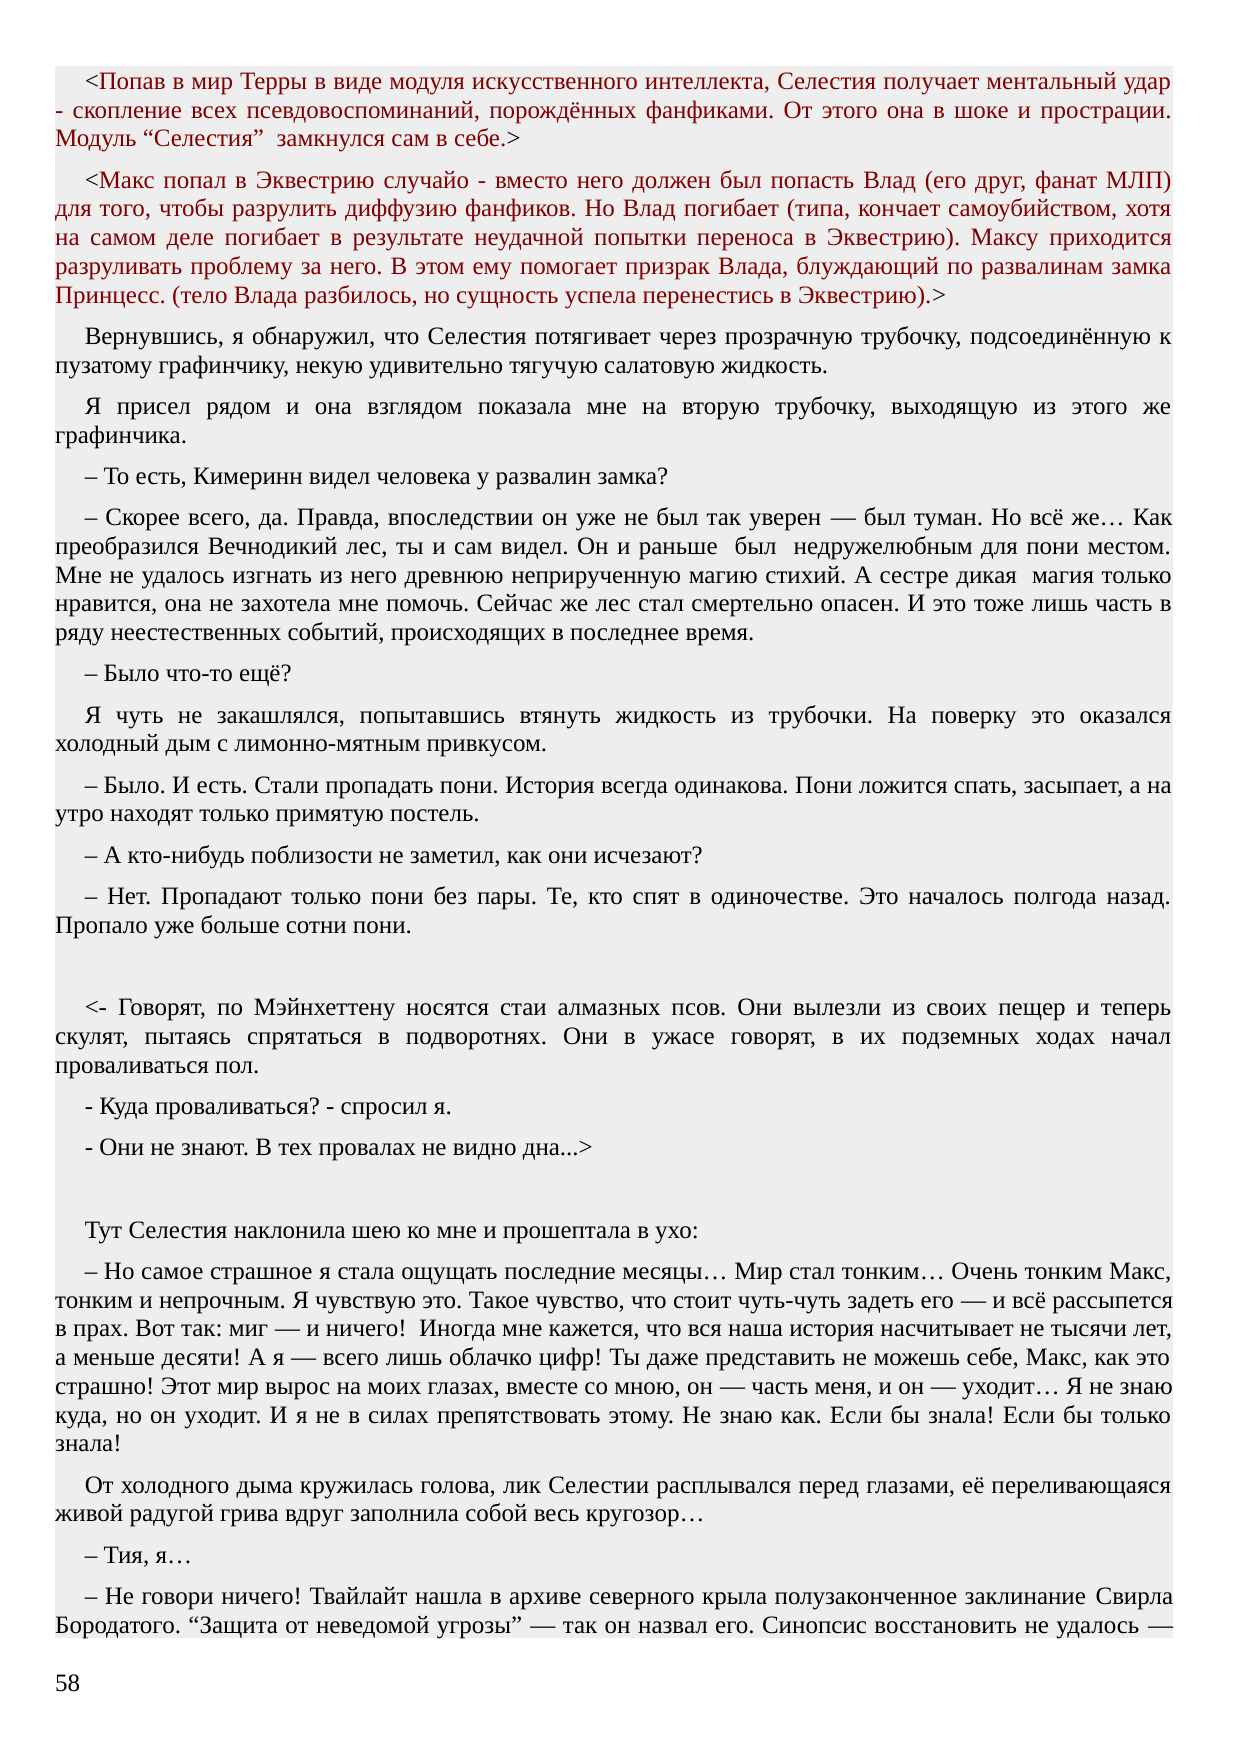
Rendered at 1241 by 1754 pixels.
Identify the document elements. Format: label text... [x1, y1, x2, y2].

text - Куда проваливаться? - спросил я. [55, 1091, 1173, 1120]
text <- Говорят, по Мэйнхеттену носятся стаи алмазных псов. Они вылезли из своих пещер и теперь скулят, пытаясь спрятаться в подворотнях. Они в ужасе говорят, в их подземных ходах начал проваливаться пол. [55, 992, 1173, 1078]
text Я присел рядом и она взглядом показала мне на вторую трубочку, выходящую из этого же графинчика. [55, 391, 1173, 448]
text <Попав в мир Терры в виде модуля искусственного интеллекта, Селестия получает ментальный удар - скопление всех псевдовоспоминаний, порождённых фанфиками. От этого она в шоке и прострации. Модуль “Селестия” замкнулся сам в себе.> [55, 66, 1173, 152]
text – То есть, Кимеринн видел человека у развалин замка? [55, 461, 1173, 490]
text – Было что-то ещё? [55, 658, 1173, 687]
text – Нет. Пропадают только пони без пары. Те, кто спят в одиночестве. Это началось полгода назад. Пропало уже больше сотни пони. [55, 881, 1173, 938]
text От холодного дыма кружилась голова, лик Селестии расплывался перед глазами, её переливающаяся живой радугой грива вдруг заполнила собой весь кругозор… [55, 1470, 1173, 1527]
text – Но самое страшное я стала ощущать последние месяцы… Мир стал тонким… Очень тонким Макс, тонким и непрочным. Я чувствую это. Такое чувство, что стоит чуть-чуть задеть его — и всё рассыпется в прах. Вот так: миг — и ничего! Иногда мне кажется, что вся наша история насчитывает не тысячи лет, а меньше десяти! А я — всего лишь облачко цифр! Ты даже представить не можешь себе, Макс, как это страшно! Этот мир вырос на моих глазах, вместе со мною, он — часть меня, и он — уходит… Я не знаю куда, но он уходит. И я не в силах препятствовать этому. Не знаю как. Если бы знала! Если бы только знала! [55, 1256, 1173, 1457]
text – Не говори ничего! Твайлайт нашла в архиве северного крыла полузаконченное заклинание Cвирла Бородатого. “Защита от неведомой угрозы” — так он назвал его. Синопсис восстановить не удалось — [55, 1581, 1173, 1638]
text – Тия, я… [55, 1540, 1173, 1568]
text – Было. И есть. Стали пропадать пони. История всегда одинакова. Пони ложится спать, засыпает, а на утро находят только примятую постель. [55, 770, 1173, 827]
text - Они не знают. В тех провалах не видно дна...> [55, 1132, 1173, 1161]
text – Скорее всего, да. Правда, впоследствии он уже не был так уверен — был туман. Но всё же… Как преобразился Вечнодикий лес, ты и сам видел. Он и раньше был недружелюбным для пони местом. Мне не удалось изгнать из него древнюю неприрученную магию стихий. А сестре дикая магия только нравится, она не захотела мне помочь. Сейчас же лес стал смертельно опасен. И это тоже лишь часть в ряду неестественных событий, происходящих в последнее время. [55, 502, 1173, 646]
text <Макс попал в Эквестрию случайо - вместо него должен был попасть Влад (его друг, фанат МЛП) для того, чтобы разрулить диффузию фанфиков. Но Влад погибает (типа, кончает самоубийством, хотя на самом деле погибает в результате неудачной попытки переноса в Эквестрию). Максу приходится разруливать проблему за него. В этом ему помогает призрак Влада, блуждающий по развалинам замка Принцесс. (тело Влада разбилось, но сущность успела перенестись в Эквестрию).> [55, 165, 1173, 308]
text – А кто-нибудь поблизости не заметил, как они исчезают? [55, 840, 1173, 868]
text Я чуть не закашлялся, попытавшись втянуть жидкость из трубочки. На поверку это оказался холодный дым с лимонно-мятным привкусом. [55, 700, 1173, 757]
text Тут Селестия наклонила шею ко мне и прошептала в ухо: [55, 1215, 1173, 1243]
text Вернувшись, я обнаружил, что Селестия потягивает через прозрачную трубочку, подсоединённую к пузатому графинчику, некую удивительно тягучую салатовую жидкость. [55, 321, 1173, 378]
